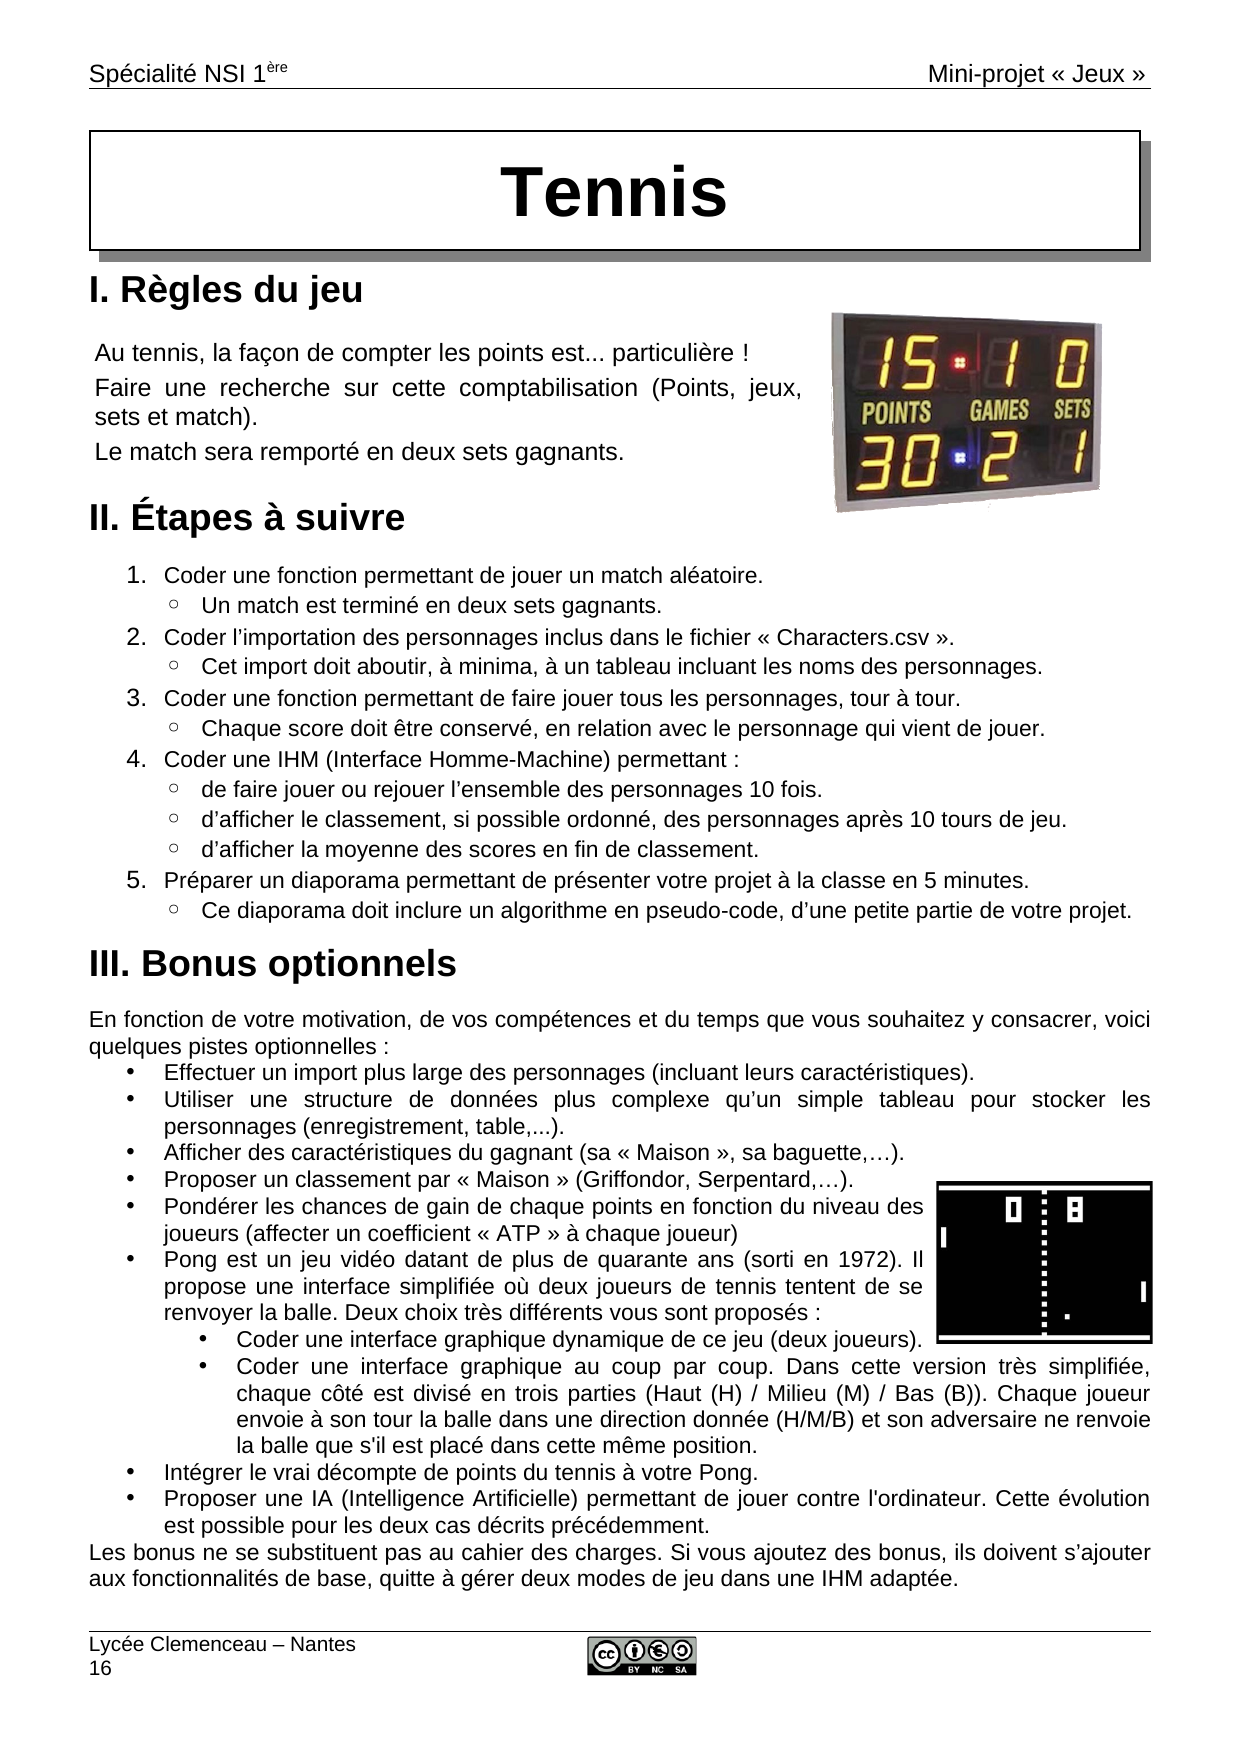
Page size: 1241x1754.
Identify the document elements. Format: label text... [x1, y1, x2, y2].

text En fonction de votre motivation, de vos compétences et du temps que vous souhaitez y consacrer, voici quelques pistes optionnelles : [89, 1006, 1151, 1059]
list Pong est un jeu vidéo datant de plus de quarante ans (sorti en 1972). Il propose une interface simplifiée où deux joueurs de tennis tentent de se renvoyer la balle. Deux choix très différents vous sont proposés : [126, 1246, 936, 1326]
list Cet import doit aboutir, à minima, à un tableau incluant les noms des personnages. [164, 653, 1151, 680]
table_header [1108, 333, 1151, 478]
picture [936, 1181, 1153, 1344]
list Intégrer le vrai décompte de points du tennis à votre Pong. [126, 1458, 1151, 1485]
subtitle Règles du jeu [89, 268, 1151, 311]
list Coder une fonction permettant de jouer un match aléatoire. [126, 560, 1151, 589]
list Un match est terminé en deux sets gagnants. [164, 592, 1151, 618]
list Utiliser une structure de données plus complexe qu’un simple tableau pour stocker les personnages (enregistrement, table,...). [126, 1086, 1151, 1139]
list Chaque score doit être conservé, en relation avec le personnage qui vient de jouer. [164, 714, 1151, 741]
list Pondérer les chances de gain de chaque points en fonction du niveau des joueurs (affecter un coefficient « ATP » à chaque joueur) [126, 1193, 936, 1246]
list Coder une IHM (Interface Homme-Machine) permettant : [126, 744, 1151, 773]
subtitle Bonus optionnels [89, 942, 1151, 985]
table_header Au tennis, la façon de compter les points est... particulière ! Faire une recherche sur cette comptabilisation (Points, jeux, sets et match). Le match sera remporté en deux sets gagnants. [89, 333, 809, 478]
text Tennis [91, 132, 1139, 249]
list Coder l’importation des personnages inclus dans le fichier « Characters.csv ». [126, 621, 1151, 650]
list Coder une interface graphique au coup par coup. Dans cette version très simplifiée, chaque côté est divisé en trois parties (Haut (H) / Milieu (M) / Bas (B)). Chaque joueur envoie à son tour la balle dans une direction donnée (H/M/B) et son adversaire ne renvoie la balle que s'il est placé dans cette même position. [199, 1353, 1151, 1458]
list d’afficher la moyenne des scores en fin de classement. [164, 836, 1151, 862]
list Proposer une IA (Intelligence Artificielle) permettant de jouer contre l'ordinateur. Cette évolution est possible pour les deux cas décrits précédemment. [126, 1485, 1151, 1539]
list d’afficher le classement, si possible ordonné, des personnages après 10 tours de jeu. [164, 806, 1151, 833]
list Coder une fonction permettant de faire jouer tous les personnages, tour à tour. [126, 683, 1151, 712]
table_header [809, 333, 824, 478]
text Les bonus ne se substituent pas au cahier des charges. Si vous ajoutez des bonus, ils doivent s’ajouter aux fonctionnalités de base, quitte à gérer deux modes de jeu dans une IHM adaptée. [89, 1539, 1151, 1591]
list Afficher des caractéristiques du gagnant (sa « Maison », sa baguette,…). [126, 1139, 1151, 1166]
list Effectuer un import plus large des personnages (incluant leurs caractéristiques). [126, 1059, 1151, 1086]
list Préparer un diaporama permettant de présenter votre projet à la classe en 5 minutes. [126, 865, 1151, 894]
subtitle Étapes à suivre [89, 495, 1151, 538]
list Coder une interface graphique dynamique de ce jeu (deux joueurs). [199, 1326, 1151, 1353]
list de faire jouer ou rejouer l’ensemble des personnages 10 fois. [164, 776, 1151, 803]
picture [586, 1635, 697, 1676]
list Proposer un classement par « Maison » (Griffondor, Serpentard,…). [126, 1166, 1151, 1193]
picture [824, 303, 1108, 517]
list Ce diaporama doit inclure un algorithme en pseudo-code, d’une petite partie de votre projet. [164, 897, 1151, 924]
